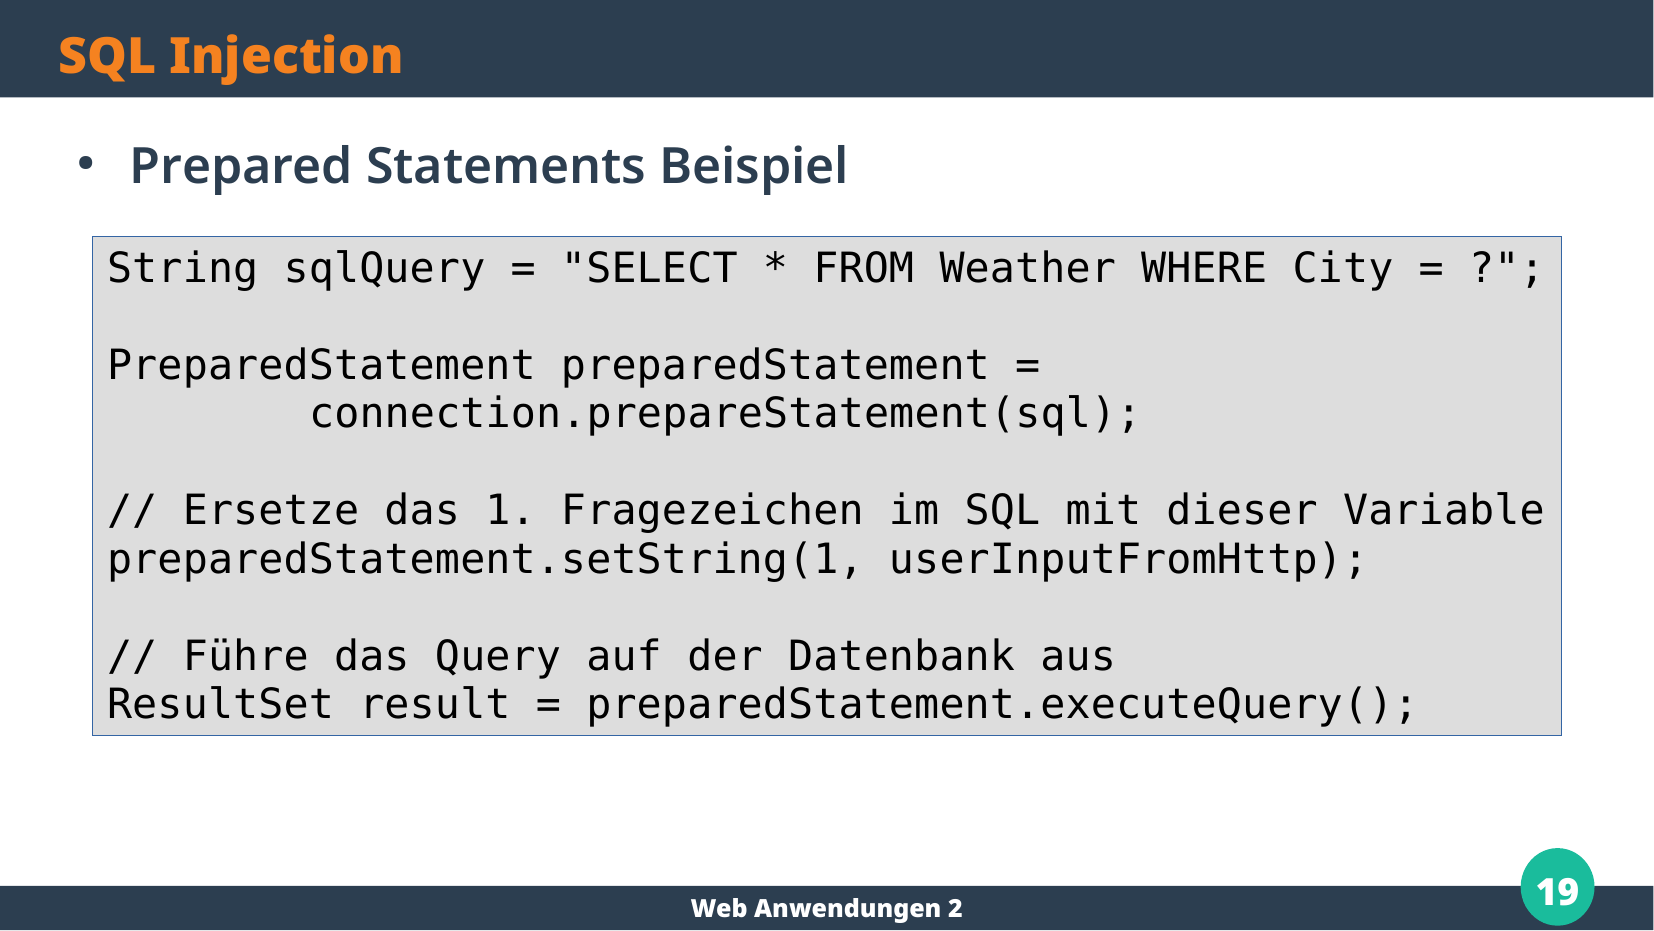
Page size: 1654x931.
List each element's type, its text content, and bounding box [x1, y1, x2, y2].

text_box String sqlQuery = "SELECT * FROM Weather WHERE City = ?"; PreparedStatement preparedStatement = connection.prepareStatement(sql); // Ersetze das 1. Fragezeichen im SQL mit dieser Variable preparedStatement.setString(1, userInputFromHttp); // Führe das Query auf der Datenbank aus ResultSet result = preparedStatement.executeQuery(); [92, 236, 1562, 736]
list Prepared Statements Beispiel [59, 129, 1595, 864]
title SQL Injection [59, 8, 1595, 89]
